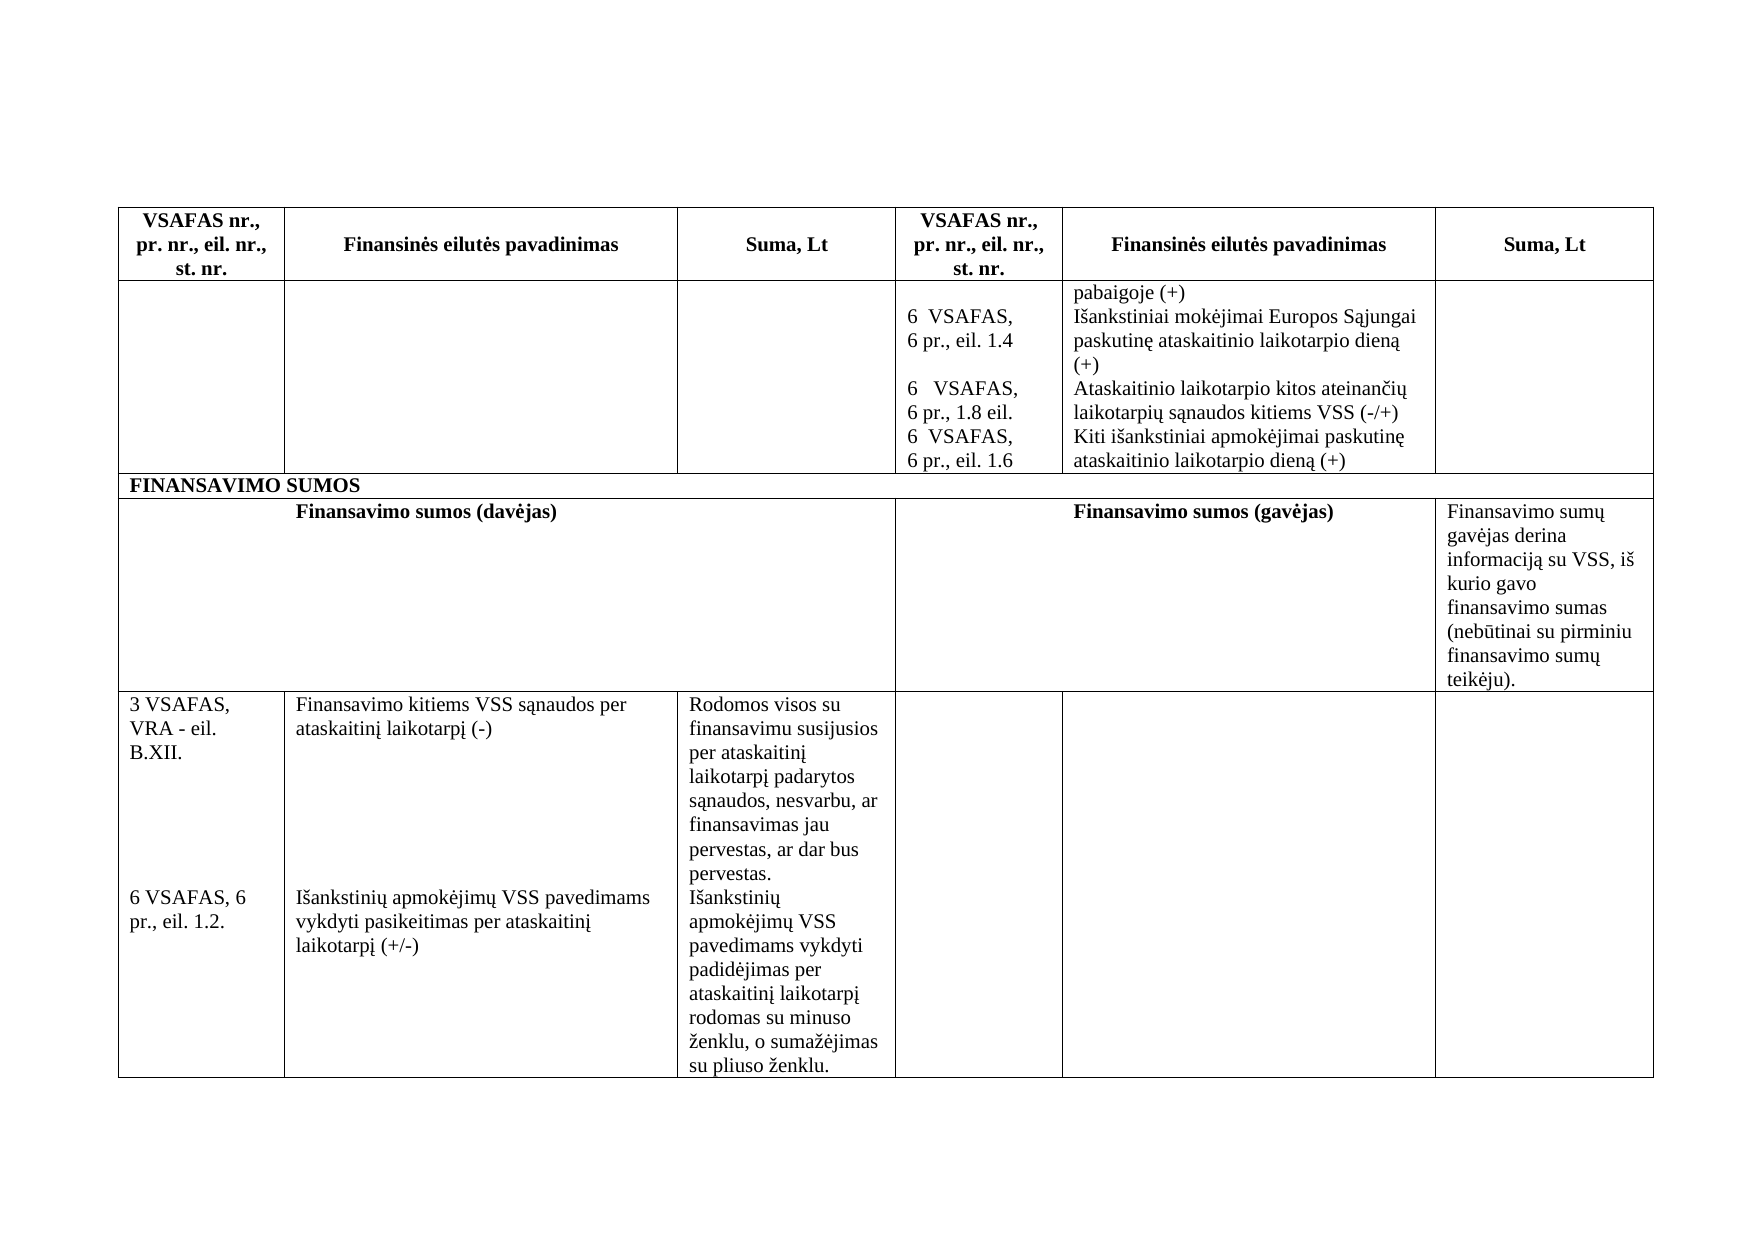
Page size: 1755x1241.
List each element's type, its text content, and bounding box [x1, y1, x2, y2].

table_cell Ataskaitinio laikotarpio kitos ateinančių laikotarpių sąnaudos kitiems VSS (-/+) [1063, 376, 1435, 424]
table_cell [678, 281, 895, 304]
table_header VSAFAS nr., pr. nr., eil. nr., st. nr. [896, 208, 1062, 280]
table_cell 6 VSAFAS, 6 pr., eil. 1.6 [896, 424, 1062, 472]
table_cell [1063, 885, 1435, 1077]
table_cell [1436, 304, 1653, 376]
table_cell Finansavimo sumos (davėjas) [284, 499, 678, 691]
table_cell Rodomos visos su finansavimu susijusios per ataskaitinį laikotarpį padarytos sąnaudos, nesvarbu, ar finansavimas jau pervestas, ar dar bus pervestas. [678, 692, 895, 884]
table_cell [119, 281, 284, 304]
table_cell pabaigoje (+) [1063, 281, 1435, 304]
table_cell FINANSAVIMO SUMOS [119, 474, 678, 497]
table_cell [678, 499, 895, 691]
table_cell [678, 474, 896, 497]
table_cell [285, 281, 677, 304]
table_cell Finansavimo sumos (gavėjas) [1062, 499, 1435, 691]
table_cell [678, 304, 895, 376]
table_cell [285, 376, 677, 424]
table_cell [1436, 885, 1653, 1077]
table_cell [1063, 692, 1435, 884]
table_cell [896, 885, 1062, 1077]
table_cell [896, 692, 1062, 884]
table_cell 3 VSAFAS, VRA - eil. B.XII. [119, 692, 284, 884]
table_cell 6 VSAFAS, 6 pr., eil. 1.2. [119, 885, 284, 1077]
table_cell Finansavimo kitiems VSS sąnaudos per ataskaitinį laikotarpį (-) [285, 692, 677, 884]
table_cell [1436, 474, 1653, 497]
table_cell [119, 499, 284, 691]
table_cell [678, 376, 895, 424]
table_header VSAFAS nr., pr. nr., eil. nr., st. nr. [119, 208, 284, 280]
table_cell [285, 304, 677, 376]
table_cell Išankstinių apmokėjimų VSS pavedimams vykdyti pasikeitimas per ataskaitinį laikotarpį (+/-) [285, 885, 677, 1077]
table_cell 6 VSAFAS, 6 pr., eil. 1.4 [896, 304, 1062, 376]
table_header Suma, Lt [1436, 208, 1653, 280]
table_cell [896, 281, 1062, 304]
table_header Finansinės eilutės pavadinimas [285, 208, 677, 280]
table_header Finansinės eilutės pavadinimas [1063, 208, 1435, 280]
table_cell 6 VSAFAS, 6 pr., 1.8 eil. [896, 376, 1062, 424]
table_cell [119, 424, 284, 472]
table_cell [896, 474, 1062, 497]
table_cell Finansavimo sumų gavėjas derina informaciją su VSS, iš kurio gavo finansavimo sumas (nebūtinai su pirminiu finansavimo sumų teikėju). [1436, 499, 1653, 691]
table_cell Kiti išankstiniai apmokėjimai paskutinę ataskaitinio laikotarpio dieną (+) [1063, 424, 1435, 472]
table_cell [896, 499, 1062, 691]
table_header Suma, Lt [678, 208, 895, 280]
table_cell [1436, 424, 1653, 472]
table_cell [1062, 474, 1436, 497]
table_cell Išankstiniai mokėjimai Europos Sąjungai paskutinę ataskaitinio laikotarpio dieną (+) [1063, 304, 1435, 376]
table_cell [119, 376, 284, 424]
table_cell [1436, 692, 1653, 884]
table_cell [285, 424, 677, 472]
table_cell [1436, 376, 1653, 424]
table_cell [119, 304, 284, 376]
table_cell Išankstinių apmokėjimų VSS pavedimams vykdyti padidėjimas per ataskaitinį laikotarpį rodomas su minuso ženklu, o sumažėjimas su pliuso ženklu. [678, 885, 895, 1077]
table_cell [1436, 281, 1653, 304]
table_cell [678, 424, 895, 472]
